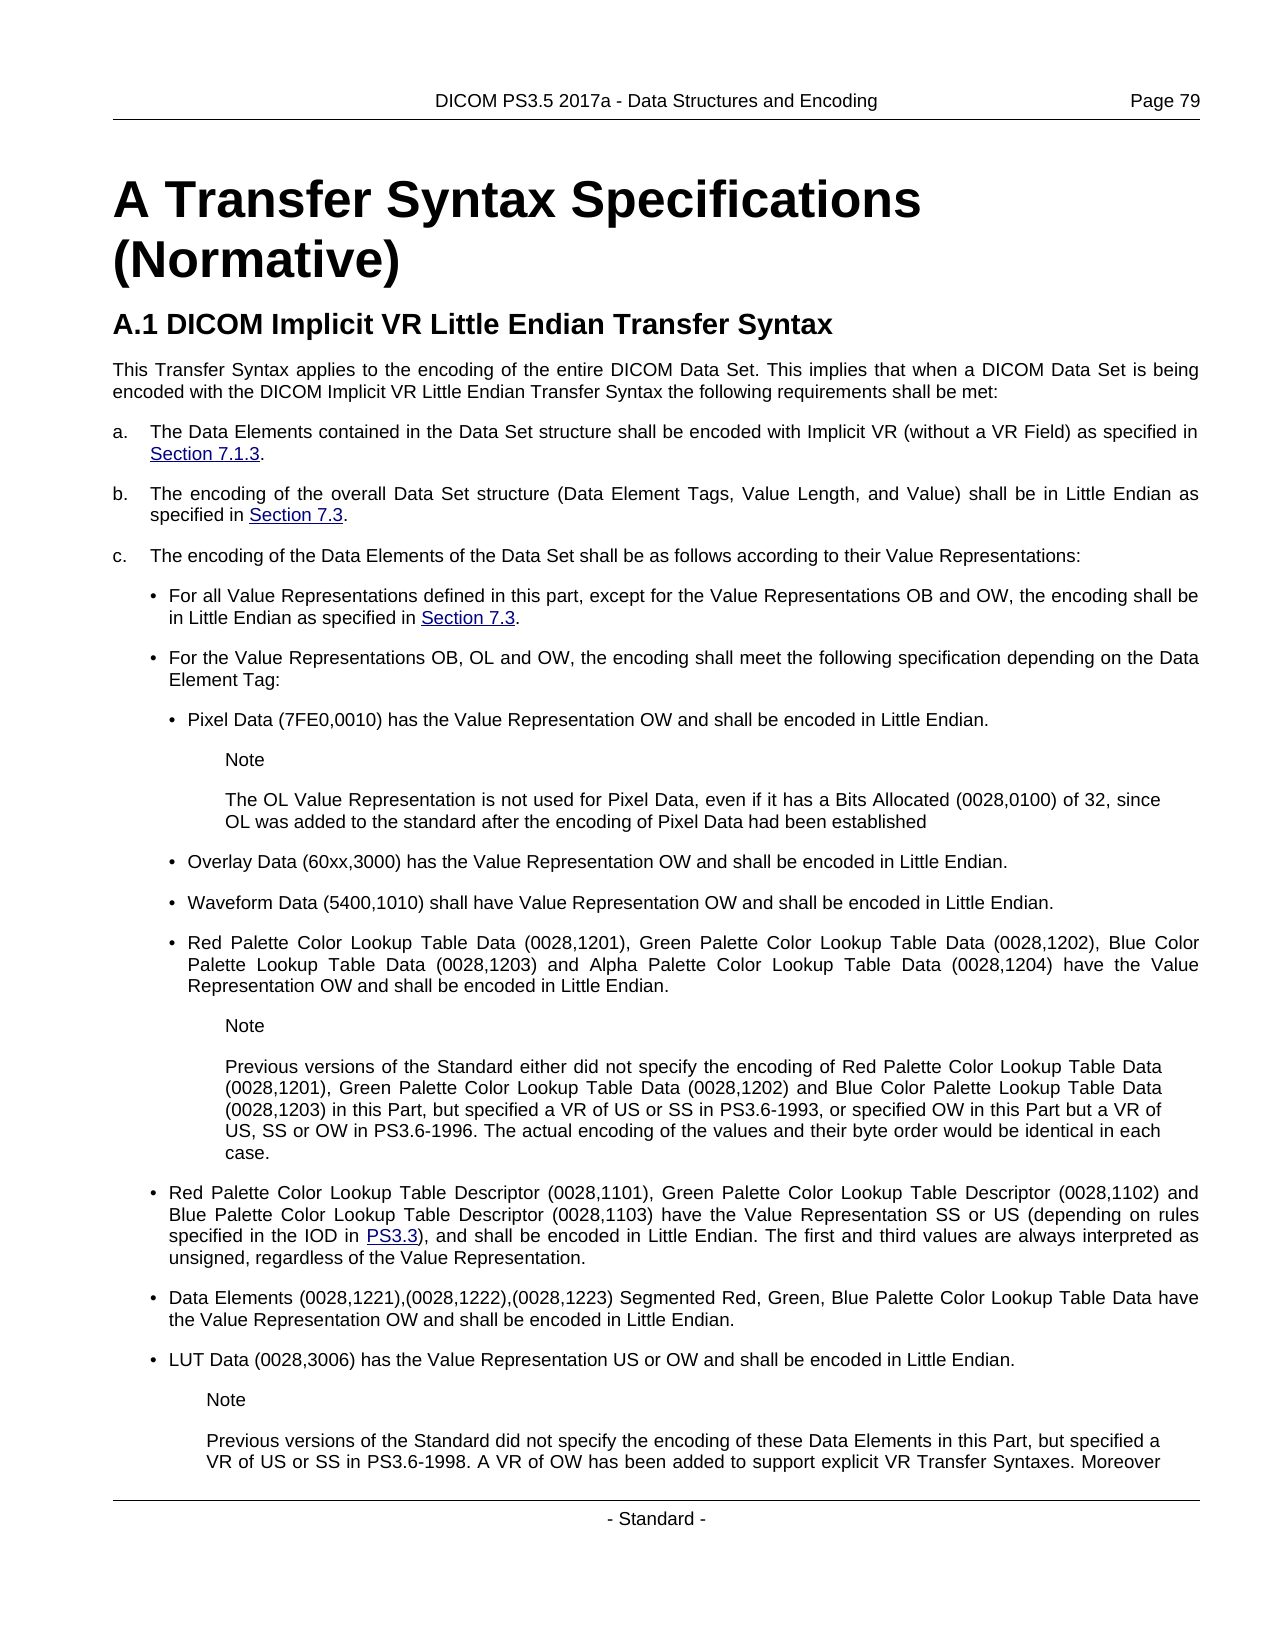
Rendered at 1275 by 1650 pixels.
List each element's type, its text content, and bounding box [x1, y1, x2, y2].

list Note [187, 1389, 1162, 1411]
list Previous versions of the Standard either did not specify the encoding of Red Palette Color Lookup Table Data (0028,1201), Green Palette Color Lookup Table Data (0028,1202) and Blue Color Palette Lookup Table Data (0028,1203) in this Part, but specified a VR of US or SS in PS3.6-1993, or specified OW in this Part but a VR of US, SS or OW in PS3.6-1996. The actual encoding of the values and their byte order would be identical in each case. [206, 1056, 1162, 1163]
list Previous versions of the Standard did not specify the encoding of these Data Elements in this Part, but specified a VR of US or SS in PS3.6-1998. A VR of OW has been added to support explicit VR Transfer Syntaxes. Moreover [187, 1429, 1162, 1473]
list Waveform Data (5400,1010) shall have Value Representation OW and shall be encoded in Little Endian. [169, 891, 1200, 913]
list Note [206, 1015, 1162, 1037]
list Pixel Data (7FE0,0010) has the Value Representation OW and shall be encoded in Little Endian. [169, 709, 1200, 730]
list Overlay Data (60xx,3000) has the Value Representation OW and shall be encoded in Little Endian. [169, 851, 1200, 873]
list Red Palette Color Lookup Table Data (0028,1201), Green Palette Color Lookup Table Data (0028,1202), Blue Color Palette Lookup Table Data (0028,1203) and Alpha Palette Color Lookup Table Data (0028,1204) have the Value Representation OW and shall be encoded in Little Endian. [169, 932, 1200, 996]
list For all Value Representations defined in this part, except for the Value Representations OB and OW, the encoding shall be in Little Endian as specified in Section 7.3. [150, 585, 1200, 628]
text This Transfer Syntax applies to the encoding of the entire DICOM Data Set. This implies that when a DICOM Data Set is being encoded with the DICOM Implicit VR Little Endian Transfer Syntax the following requirements shall be met: [112, 359, 1200, 402]
list Red Palette Color Lookup Table Descriptor (0028,1101), Green Palette Color Lookup Table Descriptor (0028,1102) and Blue Palette Color Lookup Table Descriptor (0028,1103) have the Value Representation SS or US (depending on rules specified in the IOD in PS3.3), and shall be encoded in Little Endian. The first and third values are always interpreted as unsigned, regardless of the Value Representation. [150, 1182, 1200, 1268]
list The Data Elements contained in the Data Set structure shall be encoded with Implicit VR (without a VR Field) as specified in Section 7.1.3. [112, 421, 1200, 464]
list LUT Data (0028,3006) has the Value Representation US or OW and shall be encoded in Little Endian. [150, 1349, 1200, 1371]
text A Transfer Syntax Specifications (Normative) [112, 169, 1200, 288]
list The encoding of the overall Data Set structure (Data Element Tags, Value Length, and Value) shall be in Little Endian as specified in Section 7.3. [112, 483, 1200, 526]
list Note [206, 749, 1162, 771]
text A.1 DICOM Implicit VR Little Endian Transfer Syntax [112, 307, 1200, 340]
list The encoding of the Data Elements of the Data Set shall be as follows according to their Value Representations: [112, 544, 1200, 566]
list Data Elements (0028,1221),(0028,1222),(0028,1223) Segmented Red, Green, Blue Palette Color Lookup Table Data have the Value Representation OW and shall be encoded in Little Endian. [150, 1287, 1200, 1330]
list The OL Value Representation is not used for Pixel Data, even if it has a Bits Allocated (0028,0100) of 32, since OL was added to the standard after the encoding of Pixel Data had been established [206, 789, 1162, 832]
list For the Value Representations OB, OL and OW, the encoding shall meet the following specification depending on the Data Element Tag: [150, 647, 1200, 690]
